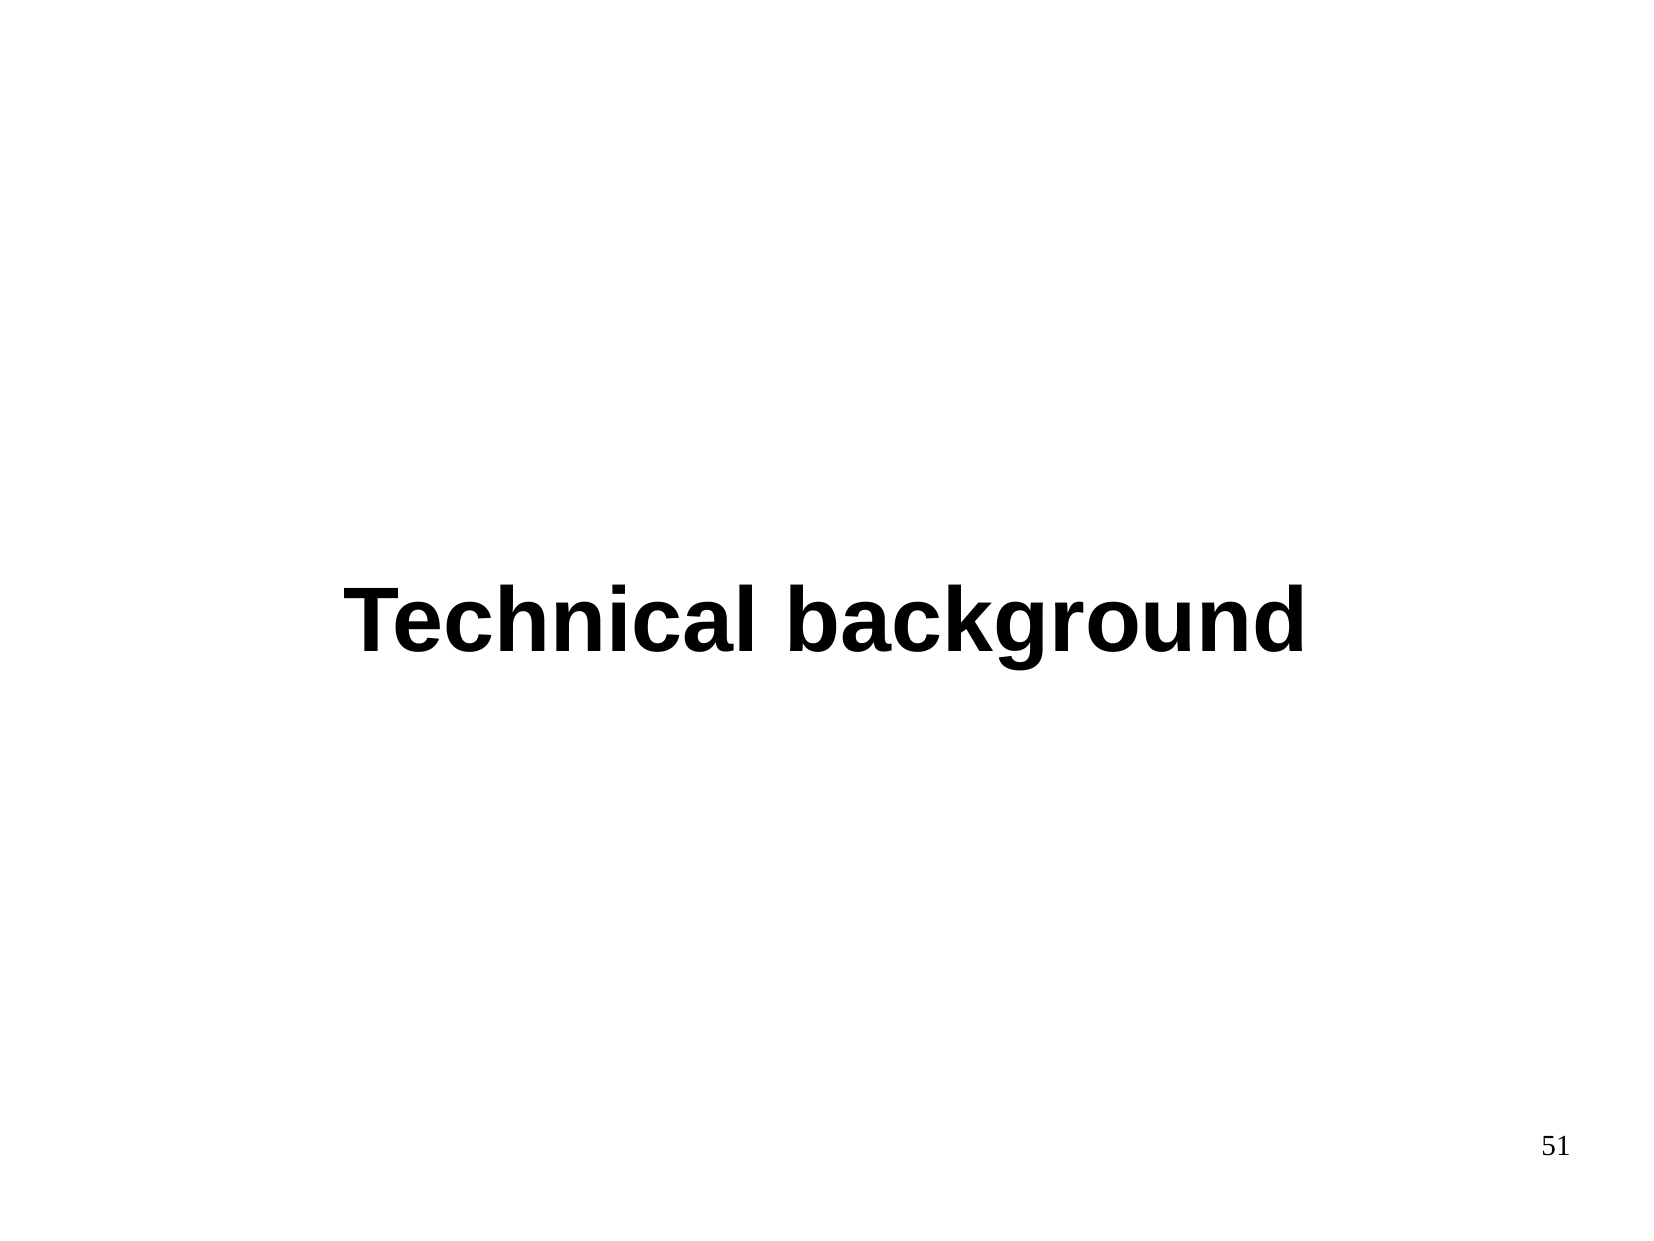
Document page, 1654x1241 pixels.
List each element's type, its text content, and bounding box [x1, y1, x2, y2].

title Technical background [82, 516, 1571, 724]
